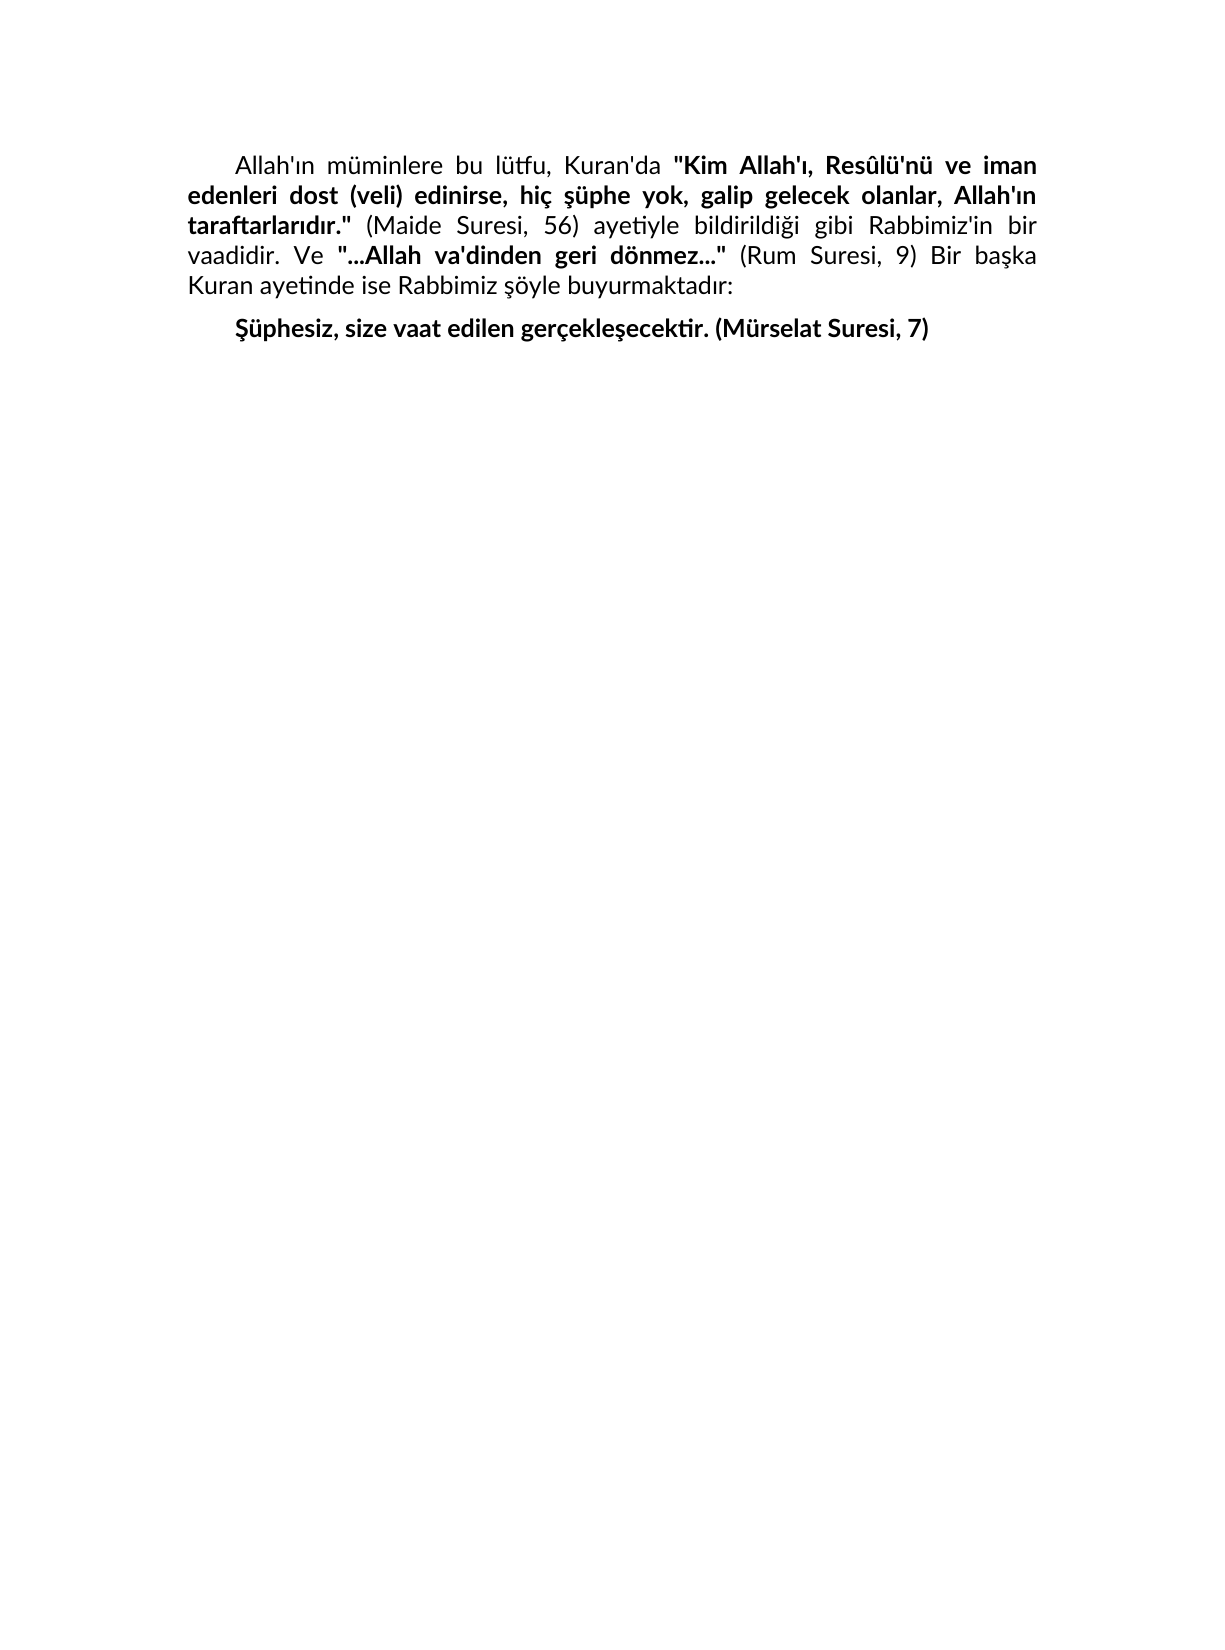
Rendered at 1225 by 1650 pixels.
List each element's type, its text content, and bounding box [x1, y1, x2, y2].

text Şüphesiz, size vaat edilen gerçekleşecektir. (Mürselat Suresi, 7) [187, 312, 1037, 342]
text Allah'ın müminlere bu lütfu, Kuran'da "Kim Allah'ı, Resûlü'nü ve iman edenleri dost (veli) edinirse, hiç şüphe yok, galip gelecek olanlar, Allah'ın taraftarlarıdır." (Maide Suresi, 56) ayetiyle bildirildiği gibi Rabbimiz'in bir vaadidir. Ve "...Allah va'dinden geri dönmez..." (Rum Suresi, 9) Bir başka Kuran ayetinde ise Rabbimiz şöyle buyurmaktadır: [187, 150, 1037, 300]
